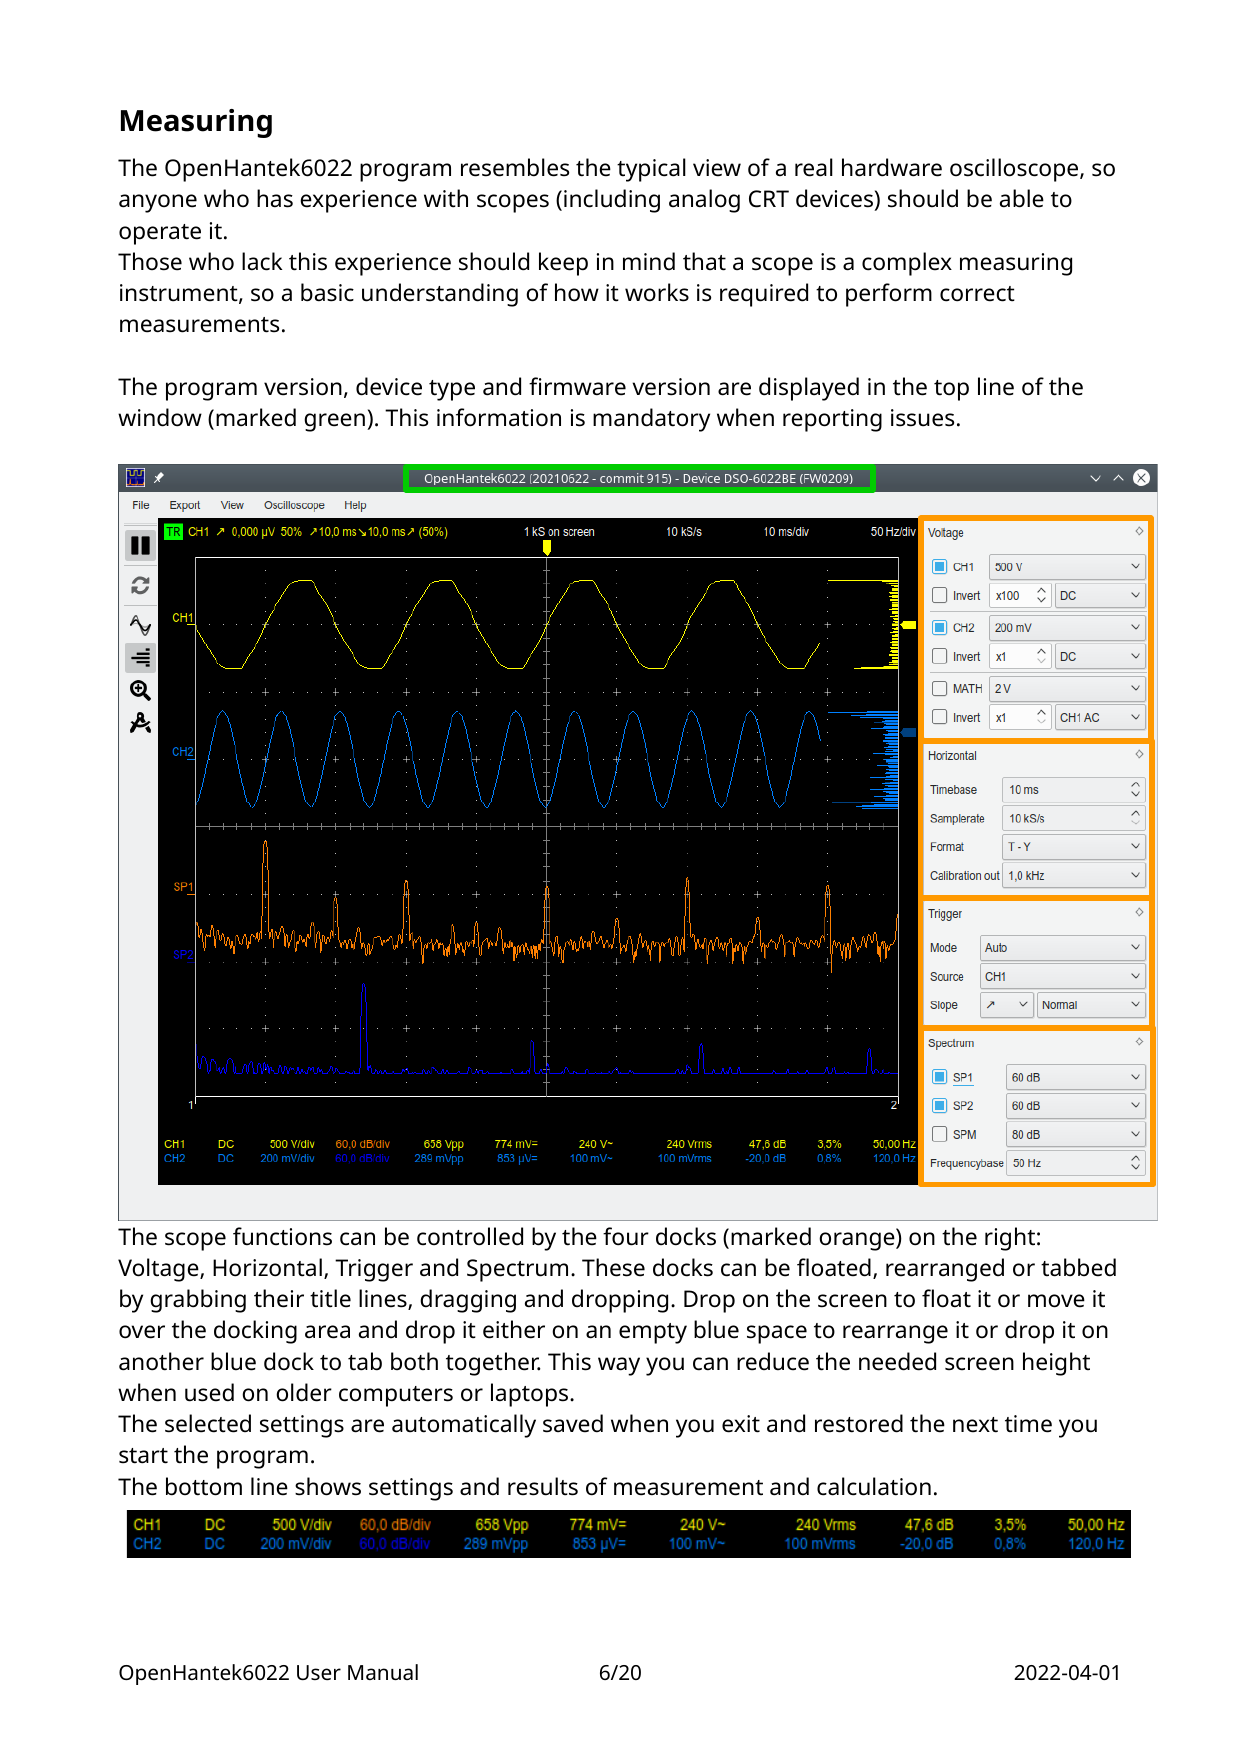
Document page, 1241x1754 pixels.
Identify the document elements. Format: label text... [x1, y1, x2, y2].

text The OpenHantek6022 program resembles the typical view of a real hardware oscilloscope, so anyone who has experience with scopes (including analog CRT devices) should be able to operate it. [118, 152, 1122, 246]
text The program version, device type and firmware version are displayed in the top line of the window (marked green). This information is mandatory when reporting issues. [118, 371, 1122, 433]
picture [118, 464, 1158, 1221]
picture [409, 470, 870, 487]
text Those who lack this experience should keep in mind that a scope is a complex measuring instrument, so a basic understanding of how it works is required to perform correct measurements. [118, 246, 1122, 340]
text The bottom line shows settings and results of measurement and calculation. [118, 1471, 1122, 1502]
subtitle Measuring [118, 100, 1122, 140]
picture [126, 1510, 1131, 1558]
text The scope functions can be controlled by the four docks (marked orange) on the right: Voltage, Horizontal, Trigger and Spectrum. These docks can be floated, rearranged or tabbed by grabbing their title lines, dragging and dropping. Drop on the screen to float it or move it over the docking area and drop it either on an empty blue space to rearrange it or drop it on another blue dock to tab both together. This way you can reduce the needed screen height when used on older computers or laptops. The selected settings are automatically saved when you exit and restored the next time you start the program. [118, 1221, 1122, 1471]
